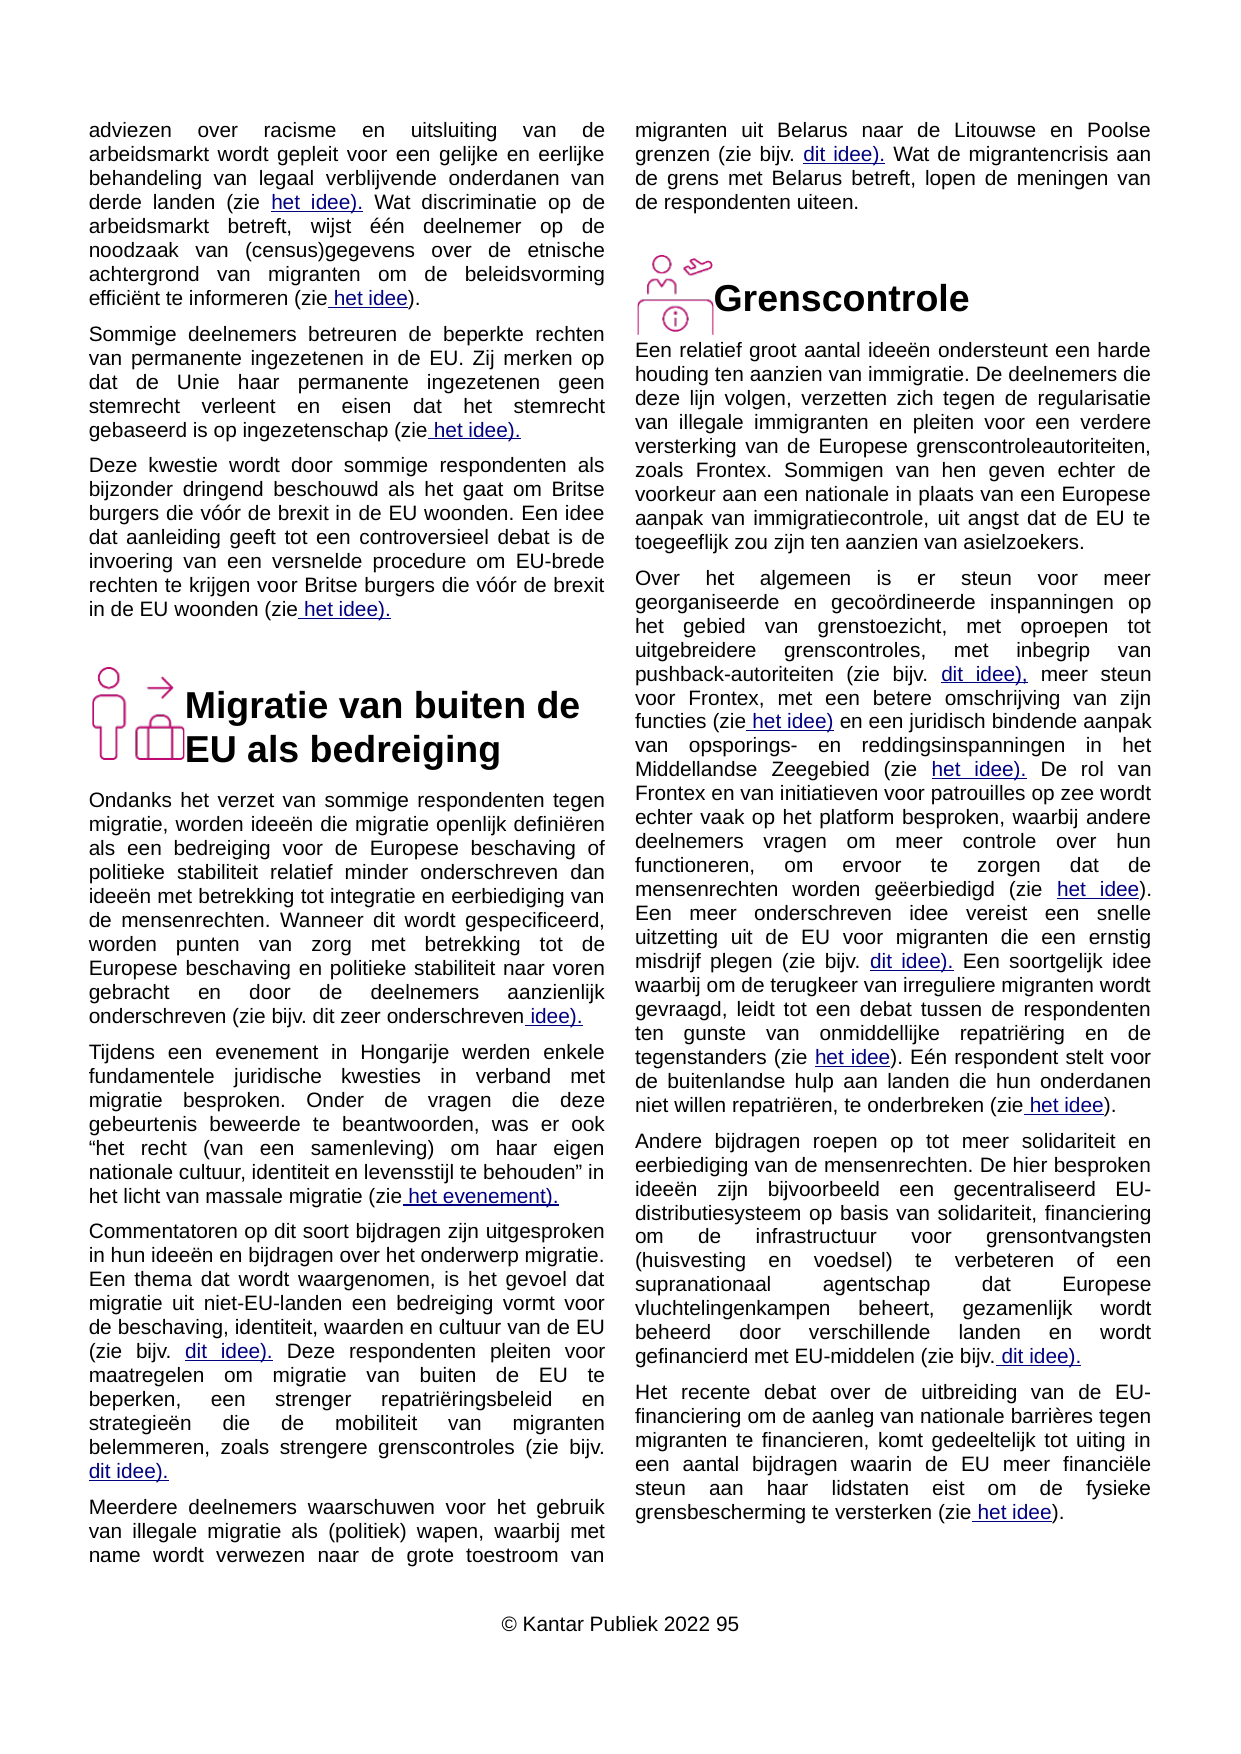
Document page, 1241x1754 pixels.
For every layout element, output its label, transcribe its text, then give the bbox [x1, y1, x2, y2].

text Het recente debat over de uitbreiding van de EU-financiering om de aanleg van nationale barrières tegen migranten te financieren, komt gedeeltelijk tot uiting in een aantal bijdragen waarin de EU meer financiële steun aan haar lidstaten eist om de fysieke grensbescherming te versterken (zie het idee). [635, 1380, 1152, 1524]
text Sommige deelnemers betreuren de beperkte rechten van permanente ingezetenen in de EU. Zij merken op dat de Unie haar permanente ingezetenen geen stemrecht verleent en eisen dat het stemrecht gebaseerd is op ingezetenschap (zie het idee). [88, 322, 605, 441]
text adviezen over racisme en uitsluiting van de arbeidsmarkt wordt gepleit voor een gelijke en eerlijke behandeling van legaal verblijvende onderdanen van derde landen (zie het idee). Wat discriminatie op de arbeidsmarkt betreft, wijst één deelnemer op de noodzaak van (census)gegevens over de etnische achtergrond van migranten om de beleidsvorming efficiënt te informeren (zie het idee). [88, 118, 605, 310]
picture [92, 667, 185, 760]
subtitle Migratie van buiten de EU als bedreiging [88, 684, 605, 770]
text Ondanks het verzet van sommige respondenten tegen migratie, worden ideeën die migratie openlijk definiëren als een bedreiging voor de Europese beschaving of politieke stabiliteit relatief minder onderschreven dan ideeën met betrekking tot integratie en eerbiediging van de mensenrechten. Wanneer dit wordt gespecificeerd, worden punten van zorg met betrekking tot de Europese beschaving en politieke stabiliteit naar voren gebracht en door de deelnemers aanzienlijk onderschreven (zie bijv. dit zeer onderschreven idee). [88, 788, 605, 1028]
text Over het algemeen is er steun voor meer georganiseerde en gecoördineerde inspanningen op het gebied van grenstoezicht, met oproepen tot uitgebreidere grenscontroles, met inbegrip van pushback-autoriteiten (zie bijv. dit idee), meer steun voor Frontex, met een betere omschrijving van zijn functies (zie het idee) en een juridisch bindende aanpak van opsporings- en reddingsinspanningen in het Middellandse Zeegebied (zie het idee). De rol van Frontex en van initiatieven voor patrouilles op zee wordt echter vaak op het platform besproken, waarbij andere deelnemers vragen om meer controle over hun functioneren, om ervoor te zorgen dat de mensenrechten worden geëerbiedigd (zie het idee). Een meer onderschreven idee vereist een snelle uitzetting uit de EU voor migranten die een ernstig misdrijf plegen (zie bijv. dit idee). Een soortgelijk idee waarbij om de terugkeer van irreguliere migranten wordt gevraagd, leidt tot een debat tussen de respondenten ten gunste van onmiddellijke repatriëring en de tegenstanders (zie het idee). Eén respondent stelt voor de buitenlandse hulp aan landen die hun onderdanen niet willen repatriëren, te onderbreken (zie het idee). [635, 566, 1152, 1117]
text Tijdens een evenement in Hongarije werden enkele fundamentele juridische kwesties in verband met migratie besproken. Onder de vragen die deze gebeurtenis beweerde te beantwoorden, was er ook “het recht (van een samenleving) om haar eigen nationale cultuur, identiteit en levensstijl te behouden” in het licht van massale migratie (zie het evenement). [88, 1040, 605, 1207]
text Deze kwestie wordt door sommige respondenten als bijzonder dringend beschouwd als het gaat om Britse burgers die vóór de brexit in de EU woonden. Een idee dat aanleiding geeft tot een controversieel debat is de invoering van een versnelde procedure om EU-brede rechten te krijgen voor Britse burgers die vóór de brexit in de EU woonden (zie het idee). [88, 453, 605, 621]
text Meerdere deelnemers waarschuwen voor het gebruik van illegale migratie als (politiek) wapen, waarbij met name wordt verwezen naar de grote toestroom van [88, 1495, 605, 1567]
picture [637, 255, 714, 335]
subtitle Grenscontrole [714, 277, 1152, 320]
text Commentatoren op dit soort bijdragen zijn uitgesproken in hun ideeën en bijdragen over het onderwerp migratie. Een thema dat wordt waargenomen, is het gevoel dat migratie uit niet-EU-landen een bedreiging vormt voor de beschaving, identiteit, waarden en cultuur van de EU (zie bijv. dit idee). Deze respondenten pleiten voor maatregelen om migratie van buiten de EU te beperken, een strenger repatriëringsbeleid en strategieën die de mobiliteit van migranten belemmeren, zoals strengere grenscontroles (zie bijv. dit idee). [88, 1219, 605, 1483]
text Andere bijdragen roepen op tot meer solidariteit en eerbiediging van de mensenrechten. De hier besproken ideeën zijn bijvoorbeeld een gecentraliseerd EU-distributiesysteem op basis van solidariteit, financiering om de infrastructuur voor grensontvangsten (huisvesting en voedsel) te verbeteren of een supranationaal agentschap dat Europese vluchtelingenkampen beheert, gezamenlijk wordt beheerd door verschillende landen en wordt gefinancierd met EU-middelen (zie bijv. dit idee). [635, 1128, 1152, 1368]
text migranten uit Belarus naar de Litouwse en Poolse grenzen (zie bijv. dit idee). Wat de migrantencrisis aan de grens met Belarus betreft, lopen de meningen van de respondenten uiteen. [635, 118, 1152, 214]
text Een relatief groot aantal ideeën ondersteunt een harde houding ten aanzien van immigratie. De deelnemers die deze lijn volgen, verzetten zich tegen de regularisatie van illegale immigranten en pleiten voor een verdere versterking van de Europese grenscontroleautoriteiten, zoals Frontex. Sommigen van hen geven echter de voorkeur aan een nationale in plaats van een Europese aanpak van immigratiecontrole, uit angst dat de EU te toegeeflijk zou zijn ten aanzien van asielzoekers. [635, 338, 1152, 554]
